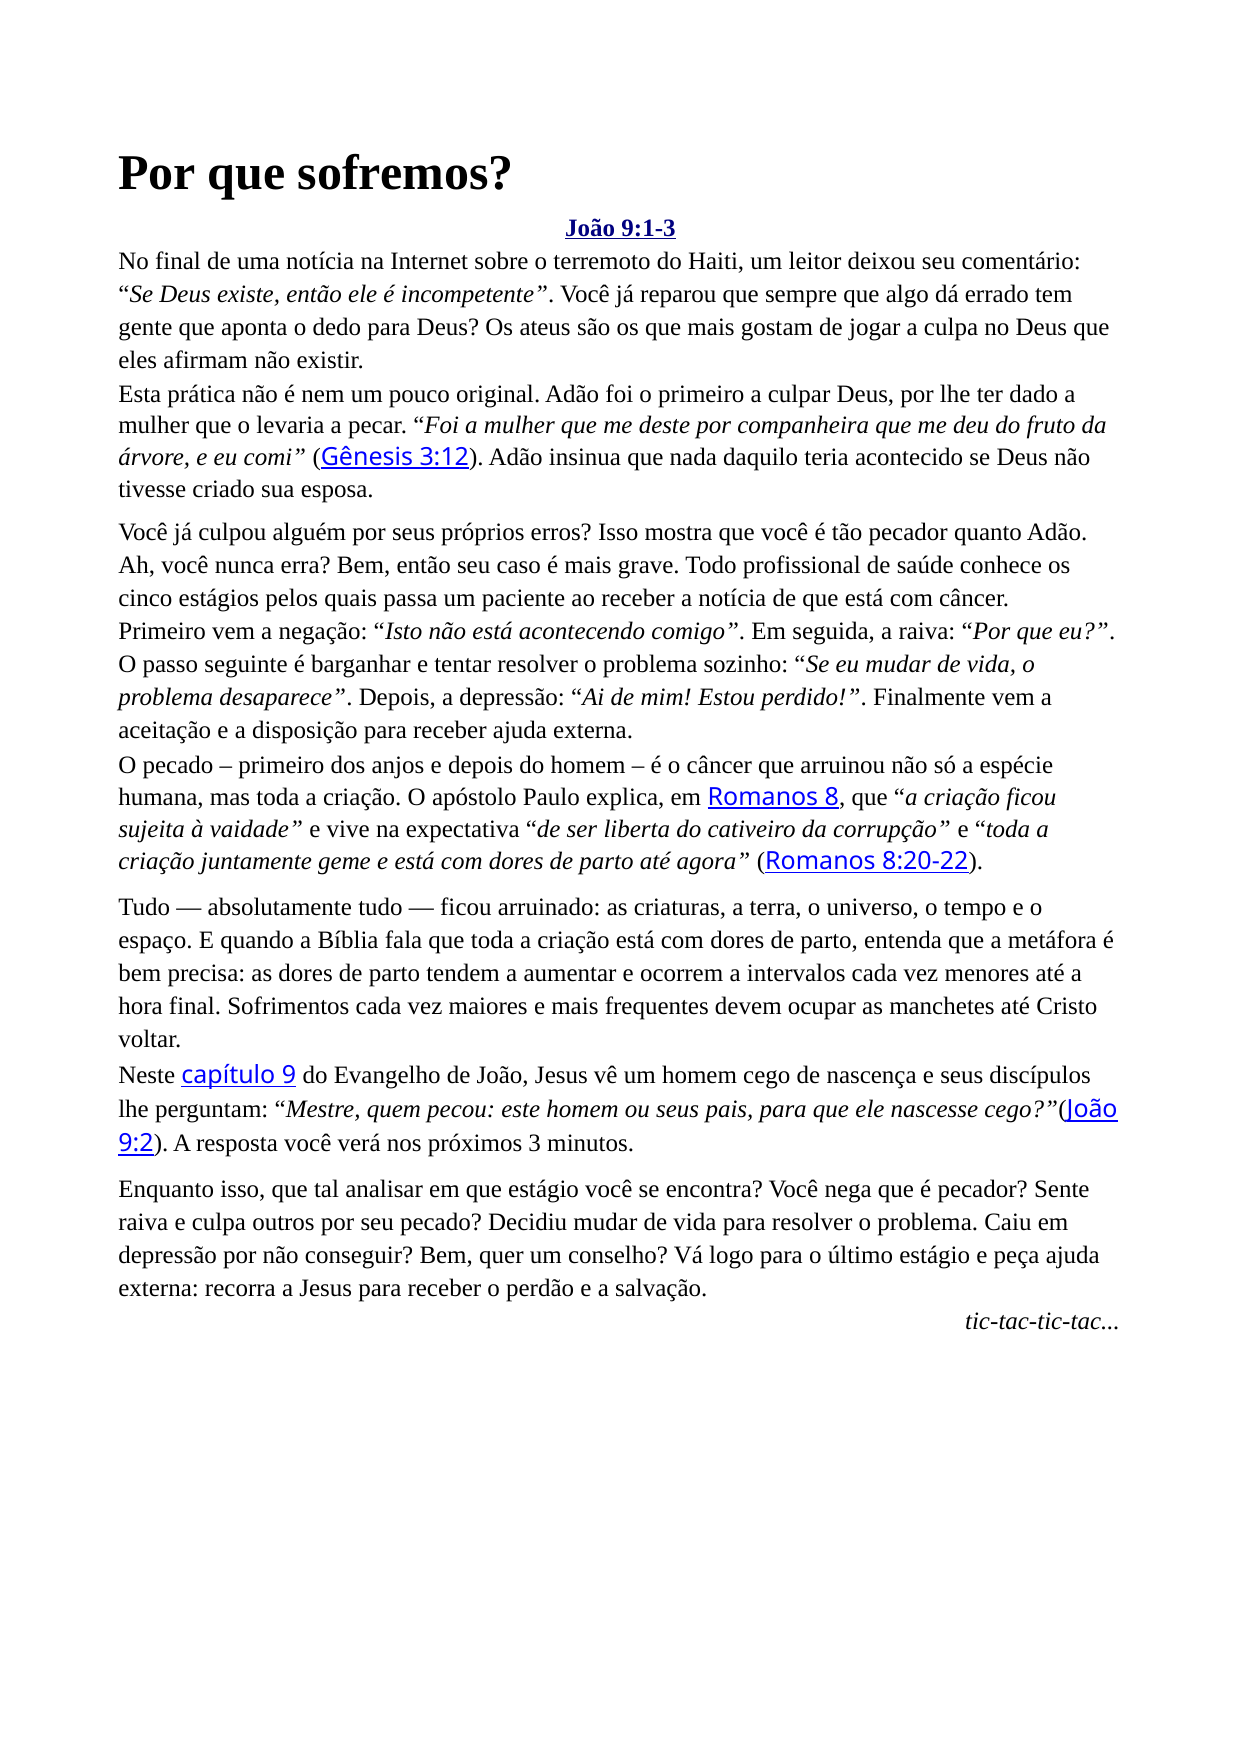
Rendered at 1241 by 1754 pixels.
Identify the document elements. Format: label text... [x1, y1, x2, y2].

text Primeiro vem a negação: “Isto não está acontecendo comigo”. Em seguida, a raiva: “Por que eu?”. O passo seguinte é barganhar e tentar resolver o problema sozinho: “Se eu mudar de vida, o problema desaparece”. Depois, a depressão: “Ai de mim! Estou perdido!”. Finalmente vem a aceitação e a disposição para receber ajuda externa. [118, 616, 1122, 744]
text tic-tac-tic-tac... [118, 1306, 1122, 1334]
text João 9:1-3 [118, 213, 1122, 242]
text No final de uma notícia na Internet sobre o terremoto do Haiti, um leitor deixou seu comentário: “Se Deus existe, então ele é incompetente”. Você já reparou que sempre que algo dá errado tem gente que aponta o dedo para Deus? Os ateus são os que mais gostam de jogar a culpa no Deus que eles afirmam não existir. [118, 246, 1122, 374]
text Tudo — absolutamente tudo — ficou arruinado: as criaturas, a terra, o universo, o tempo e o espaço. E quando a Bíblia fala que toda a criação está com dores de parto, entenda que a metáfora é bem precisa: as dores de parto tendem a aumentar e ocorrem a intervalos cada vez menores até a hora final. Sofrimentos cada vez maiores e mais frequentes devem ocupar as manchetes até Cristo voltar. [118, 892, 1122, 1052]
subtitle Por que sofremos? [118, 143, 1122, 201]
text Esta prática não é nem um pouco original. Adão foi o primeiro a culpar Deus, por lhe ter dado a mulher que o levaria a pecar. “Foi a mulher que me deste por companheira que me deu do fruto da árvore, e eu comi” (Gênesis 3:12). Adão insinua que nada daquilo teria acontecido se Deus não tivesse criado sua esposa. [118, 378, 1122, 503]
text O pecado – primeiro dos anjos e depois do homem – é o câncer que arruinou não só a espécie humana, mas toda a criação. O apóstolo Paulo explica, em Romanos 8, que “a criação ficou sujeita à vaidade” e vive na expectativa “de ser liberta do cativeiro da corrupção” e “toda a criação juntamente geme e está com dores de parto até agora” (Romanos 8:20-22). [118, 748, 1122, 877]
text Você já culpou alguém por seus próprios erros? Isso mostra que você é tão pecador quanto Adão. Ah, você nunca erra? Bem, então seu caso é mais grave. Todo profissional de saúde conhece os cinco estágios pelos quais passa um paciente ao receber a notícia de que está com câncer. [118, 517, 1122, 612]
text Neste capítulo 9 do Evangelho de João, Jesus vê um homem cego de nascença e seus discípulos lhe perguntam: “Mestre, quem pecou: este homem ou seus pais, para que ele nascesse cego?”(João 9:2). A resposta você verá nos próximos 3 minutos. [118, 1057, 1122, 1159]
text Enquanto isso, que tal analisar em que estágio você se encontra? Você nega que é pecador? Sente raiva e culpa outros por seu pecado? Decidiu mudar de vida para resolver o problema. Caiu em depressão por não conseguir? Bem, quer um conselho? Vá logo para o último estágio e peça ajuda externa: recorra a Jesus para receber o perdão e a salvação. [118, 1174, 1122, 1302]
